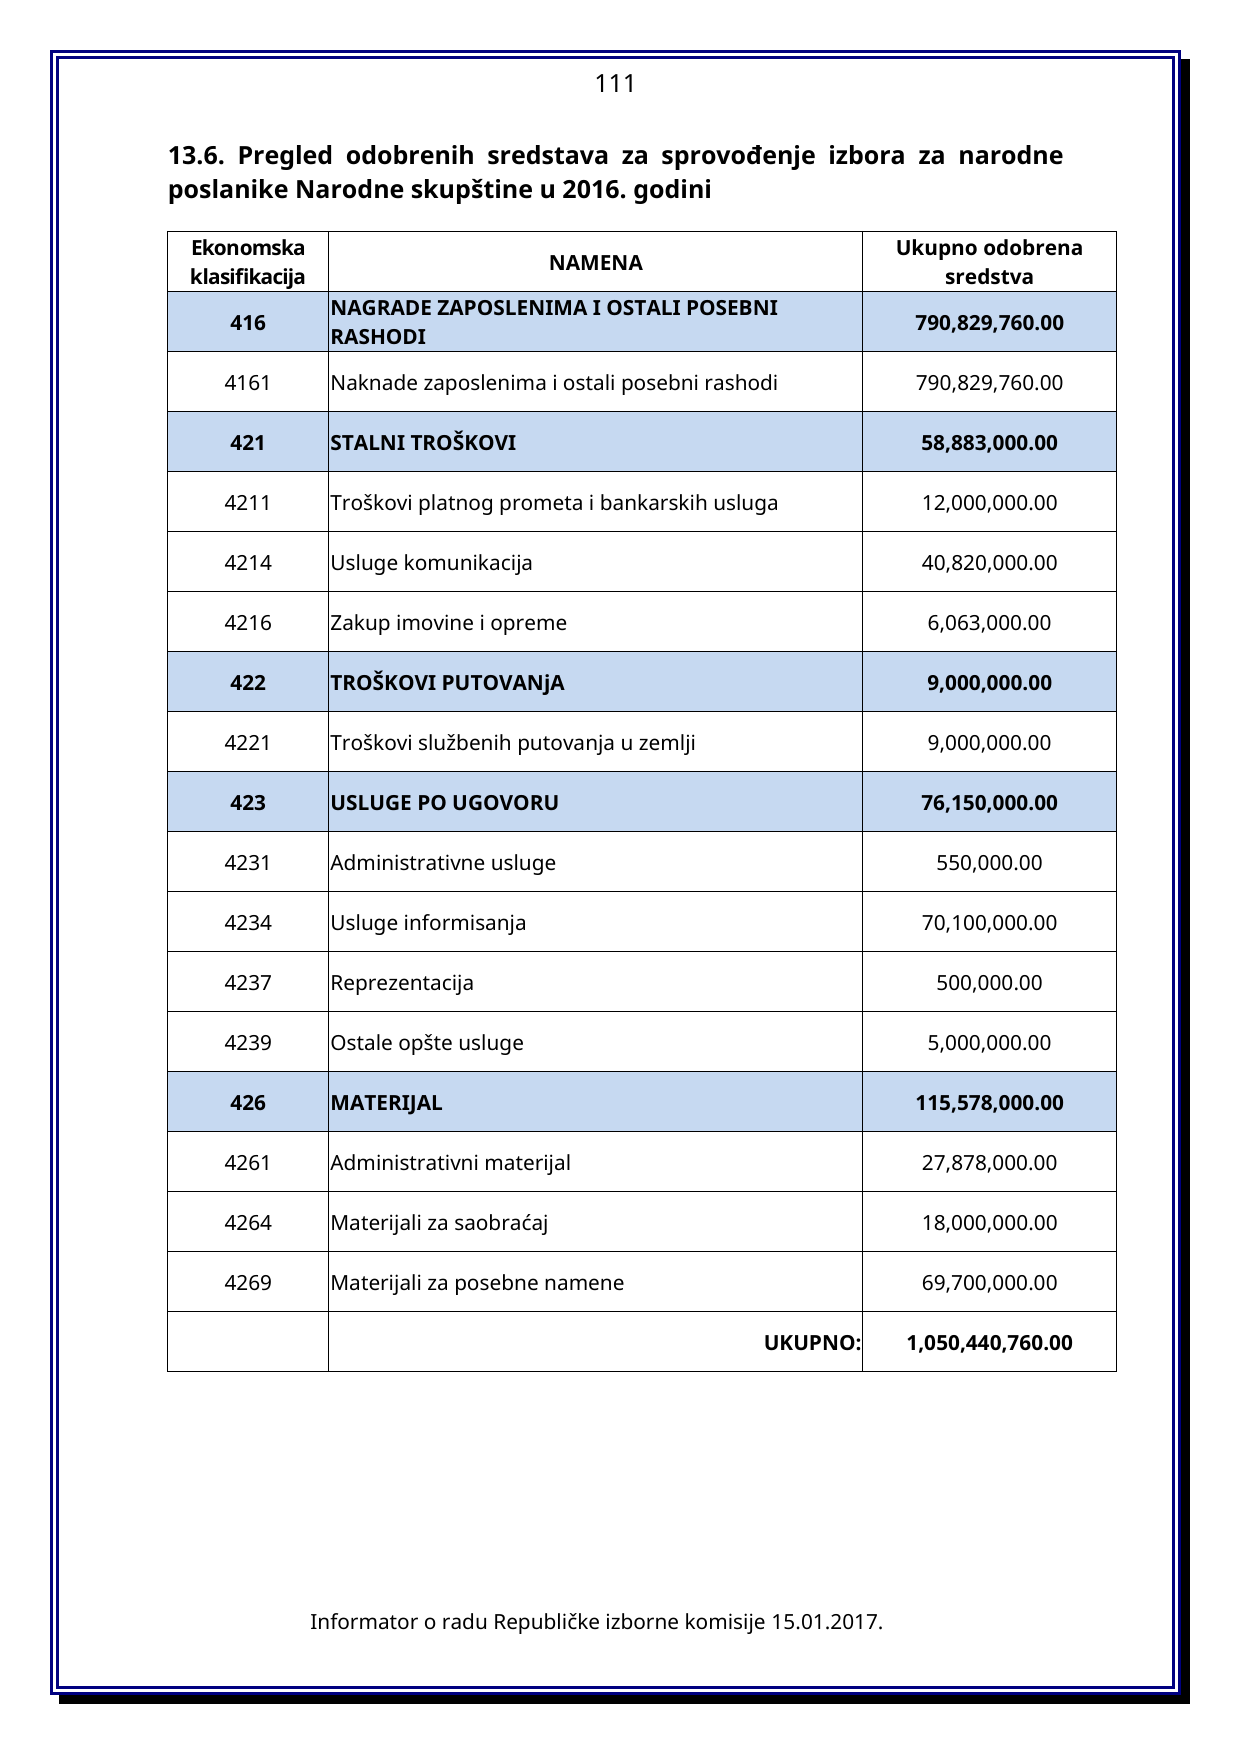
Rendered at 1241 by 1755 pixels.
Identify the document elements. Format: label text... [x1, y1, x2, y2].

table_cell Administrativne usluge [329, 832, 862, 891]
table_cell 58,883,000.00 [863, 412, 1116, 471]
table_cell 40,820,000.00 [863, 532, 1116, 591]
table_cell Naknade zaposlenima i ostali posebni rashodi [329, 352, 862, 411]
table_cell 27,878,000.00 [863, 1132, 1116, 1191]
table_cell 550,000.00 [863, 832, 1116, 891]
table_cell [168, 1312, 328, 1371]
table_cell Troškovi platnog prometa i bankarskih usluga [329, 472, 862, 531]
table_cell UKUPNO: [329, 1312, 862, 1371]
table_cell 4211 [168, 472, 328, 531]
table_cell 4216 [168, 592, 328, 651]
table_cell Troškovi službenih putovanja u zemlji [329, 712, 862, 771]
table_cell TROŠKOVI PUTOVANjA [329, 652, 862, 711]
table_cell 9,000,000.00 [863, 712, 1116, 771]
table_cell 12,000,000.00 [863, 472, 1116, 531]
table_cell 4269 [168, 1252, 328, 1311]
table_cell 6,063,000.00 [863, 592, 1116, 651]
table_cell 70,100,000.00 [863, 892, 1116, 951]
table_header Ukupno odobrena sredstva [863, 232, 1116, 291]
table_cell 423 [168, 772, 328, 831]
table_cell 4264 [168, 1192, 328, 1251]
subtitle 13.6. Pregled odobrenih sredstava za sprovođenje izbora za narodne poslanike Narodne skupštine u 2016. godini [168, 138, 1063, 206]
table_cell Materijali za saobraćaj [329, 1192, 862, 1251]
table_cell 4234 [168, 892, 328, 951]
table_cell USLUGE PO UGOVORU [329, 772, 862, 831]
table_cell 115,578,000.00 [863, 1072, 1116, 1131]
table_cell 500,000.00 [863, 952, 1116, 1011]
table_cell 4261 [168, 1132, 328, 1191]
table_cell 76,150,000.00 [863, 772, 1116, 831]
table_cell Usluge komunikacija [329, 532, 862, 591]
table_cell NAGRADE ZAPOSLENIMA I OSTALI POSEBNI RASHODI [329, 292, 862, 351]
table_cell 4161 [168, 352, 328, 411]
table_cell 4239 [168, 1012, 328, 1071]
table_cell 9,000,000.00 [863, 652, 1116, 711]
table_cell Materijali za posebne namene [329, 1252, 862, 1311]
table_cell 790,829,760.00 [863, 352, 1116, 411]
table_cell 790,829,760.00 [863, 292, 1116, 351]
table_cell Reprezentacija [329, 952, 862, 1011]
table_cell 18,000,000.00 [863, 1192, 1116, 1251]
table_cell Administrativni materijal [329, 1132, 862, 1191]
table_cell Usluge informisanja [329, 892, 862, 951]
table_cell 416 [168, 292, 328, 351]
table_cell 4214 [168, 532, 328, 591]
table_cell 5,000,000.00 [863, 1012, 1116, 1071]
table_cell 421 [168, 412, 328, 471]
table_cell 426 [168, 1072, 328, 1131]
table_cell 422 [168, 652, 328, 711]
table_cell MATERIJAL [329, 1072, 862, 1131]
table_header Ekonomska klasifikacija [168, 232, 328, 291]
table_cell 4231 [168, 832, 328, 891]
table_cell Ostale opšte usluge [329, 1012, 862, 1071]
table_header NAMENA [329, 232, 862, 291]
table_cell 4221 [168, 712, 328, 771]
table_cell 1,050,440,760.00 [863, 1312, 1116, 1371]
table_cell Zakup imovine i opreme [329, 592, 862, 651]
table_cell 4237 [168, 952, 328, 1011]
table_cell STALNI TROŠKOVI [329, 412, 862, 471]
table_cell 69,700,000.00 [863, 1252, 1116, 1311]
